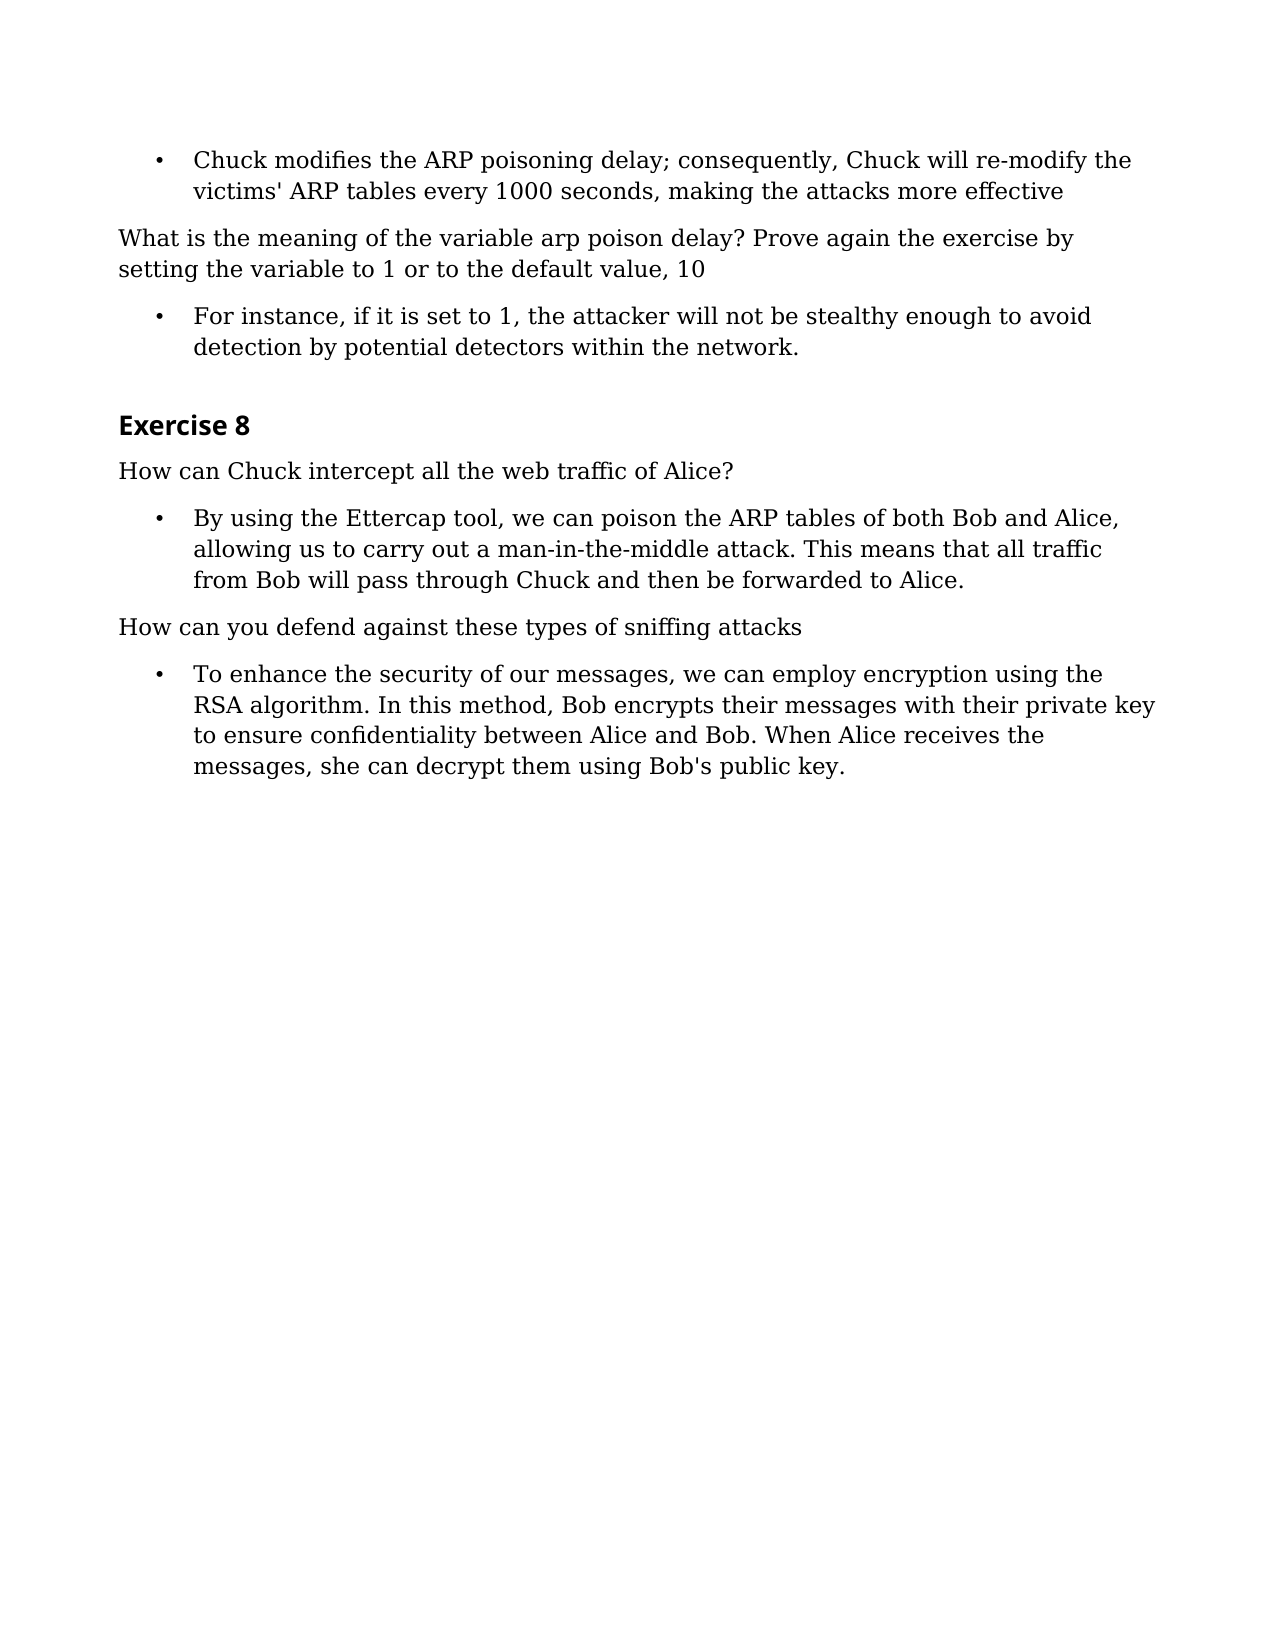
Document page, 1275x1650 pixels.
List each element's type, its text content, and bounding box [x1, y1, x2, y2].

list By using the Ettercap tool, we can poison the ARP tables of both Bob and Alice, allowing us to carry out a man-in-the-middle attack. This means that all traffic from Bob will pass through Chuck and then be forwarded to Alice. [156, 506, 1157, 593]
subtitle Exercise 8 [118, 406, 1157, 443]
list To enhance the security of our messages, we can employ encryption using the RSA algorithm. In this method, Bob encrypts their messages with their private key to ensure confidentiality between Alice and Bob. When Alice receives the messages, she can decrypt them using Bob's public key. [156, 661, 1157, 780]
list Chuck modifies the ARP poisoning delay; consequently, Chuck will re-modify the victims' ARP tables every 1000 seconds, making the attacks more effective [156, 148, 1157, 205]
text How can Chuck intercept all the web traffic of Alice? [118, 458, 1157, 485]
text How can you defend against these types of sniffing attacks [118, 614, 1157, 641]
text What is the meaning of the variable arp poison delay? Prove again the exercise by setting the variable to 1 or to the default value, 10 [118, 226, 1157, 283]
list For instance, if it is set to 1, the attacker will not be stealthy enough to avoid detection by potential detectors within the network. [156, 303, 1157, 361]
